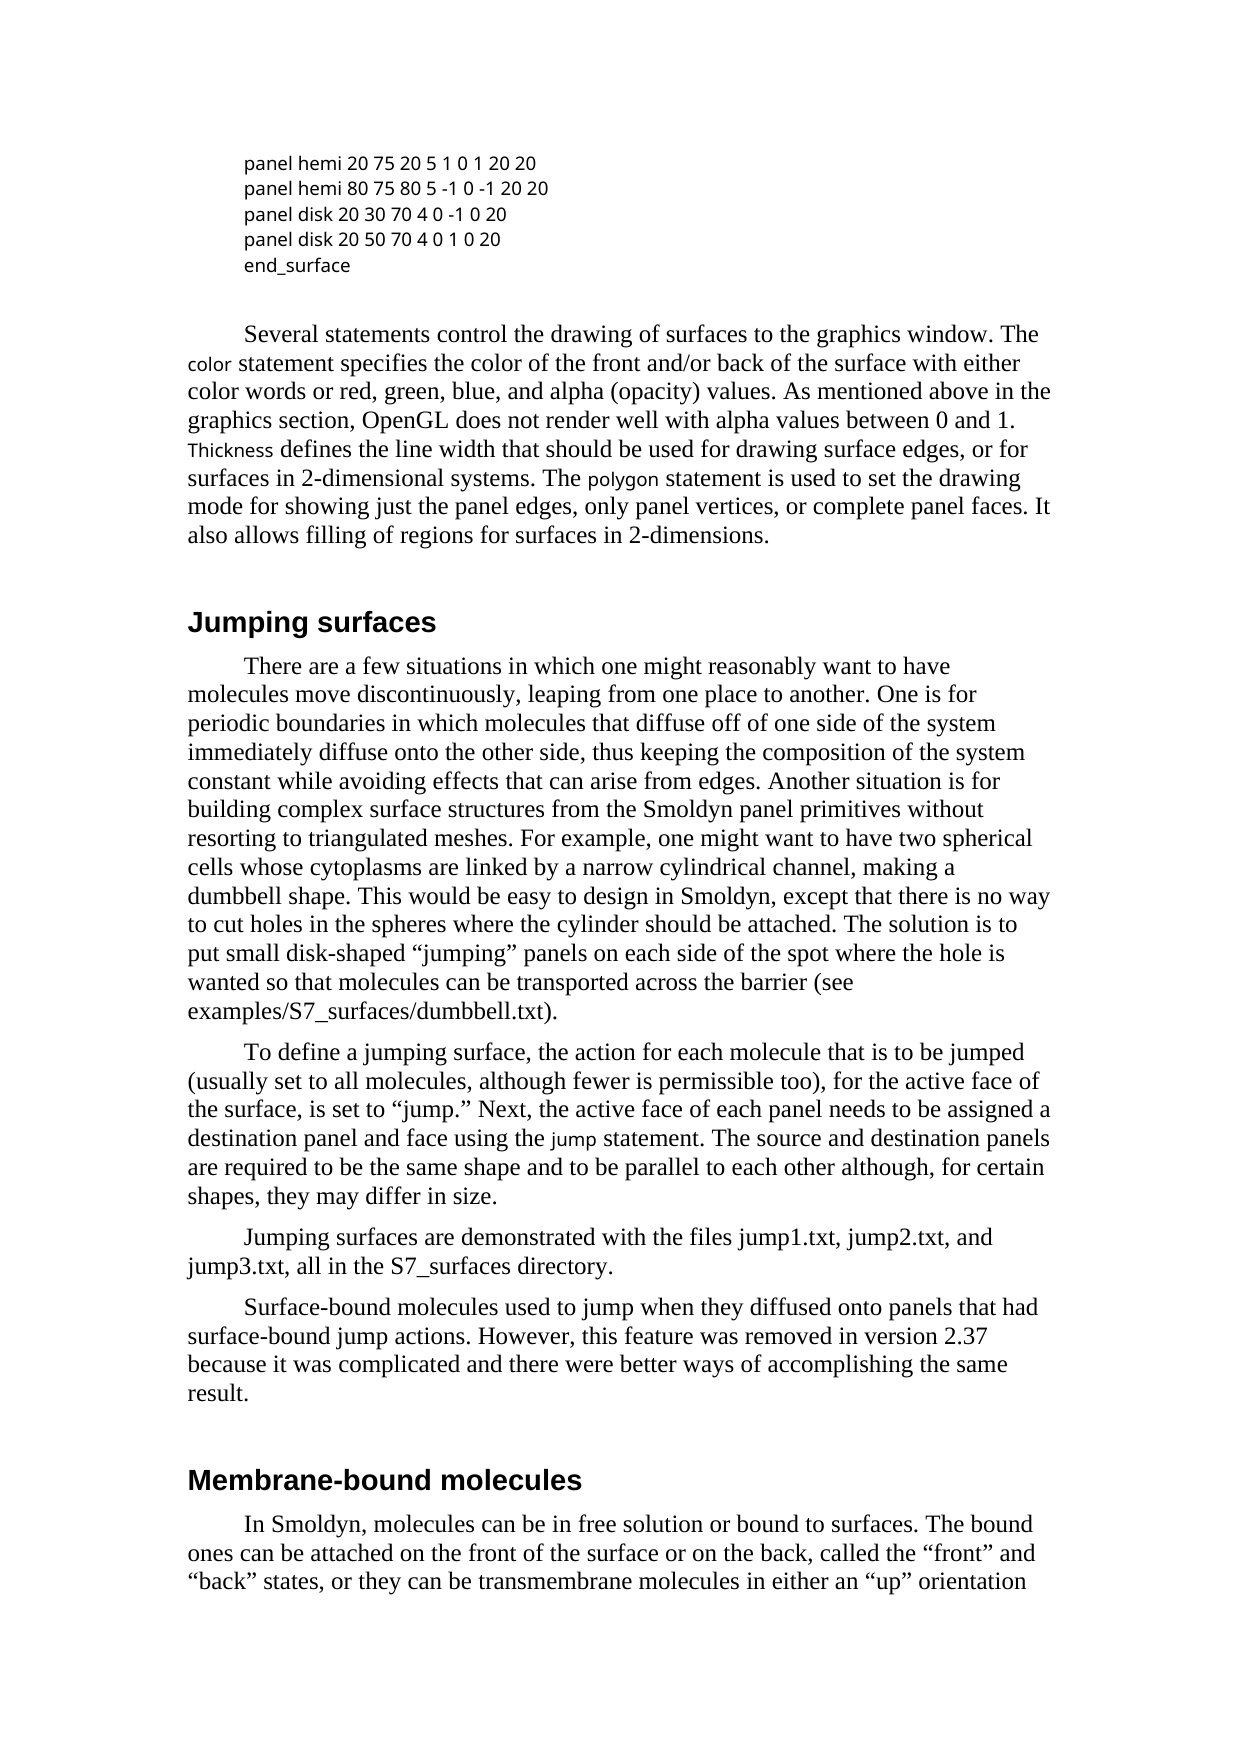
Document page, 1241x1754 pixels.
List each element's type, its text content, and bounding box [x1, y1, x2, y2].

text end_surface [187, 252, 1053, 278]
text Surface-bound molecules used to jump when they diffused onto panels that had surface-bound jump actions. However, this feature was removed in version 2.37 because it was complicated and there were better ways of accomplishing the same result. [187, 1292, 1053, 1407]
text In Smoldyn, molecules can be in free solution or bound to surfaces. The bound ones can be attached on the front of the surface or on the back, called the “front” and “back” states, or they can be transmembrane molecules in either an “up” orientation [187, 1509, 1053, 1595]
subtitle Membrane-bound molecules [187, 1463, 1053, 1496]
text panel hemi 80 75 80 5 -1 0 -1 20 20 [187, 176, 1053, 201]
subtitle Jumping surfaces [187, 605, 1053, 638]
text To define a jumping surface, the action for each molecule that is to be jumped (usually set to all molecules, although fewer is permissible too), for the active face of the surface, is set to “jump.” Next, the active face of each panel needs to be assigned a destination panel and face using the jump statement. The source and destination panels are required to be the same shape and to be parallel to each other although, for certain shapes, they may differ in size. [187, 1037, 1053, 1209]
text panel disk 20 50 70 4 0 1 0 20 [187, 227, 1053, 252]
text panel disk 20 30 70 4 0 -1 0 20 [187, 201, 1053, 227]
text There are a few situations in which one might reasonably want to have molecules move discontinuously, leaping from one place to another. One is for periodic boundaries in which molecules that diffuse off of one side of the system immediately diffuse onto the other side, thus keeping the composition of the system constant while avoiding effects that can arise from edges. Another situation is for building complex surface structures from the Smoldyn panel primitives without resorting to triangulated meshes. For example, one might want to have two spherical cells whose cytoplasms are linked by a narrow cylindrical channel, making a dumbbell shape. This would be easy to design in Smoldyn, except that there is no way to cut holes in the spheres where the cylinder should be attached. The solution is to put small disk-shaped “jumping” panels on each side of the spot where the hole is wanted so that molecules can be transported across the barrier (see examples/S7_surfaces/dumbbell.txt). [187, 651, 1053, 1024]
text Jumping surfaces are demonstrated with the files jump1.txt, jump2.txt, and jump3.txt, all in the S7_surfaces directory. [187, 1222, 1053, 1279]
text panel hemi 20 75 20 5 1 0 1 20 20 [187, 150, 1053, 176]
text Several statements control the drawing of surfaces to the graphics window. The color statement specifies the color of the front and/or back of the surface with either color words or red, green, blue, and alpha (opacity) values. As mentioned above in the graphics section, OpenGL does not render well with alpha values between 0 and 1. Thickness defines the line width that should be used for drawing surface edges, or for surfaces in 2-dimensional systems. The polygon statement is used to set the drawing mode for showing just the panel edges, only panel vertices, or complete panel faces. It also allows filling of regions for surfaces in 2-dimensions. [187, 319, 1053, 549]
